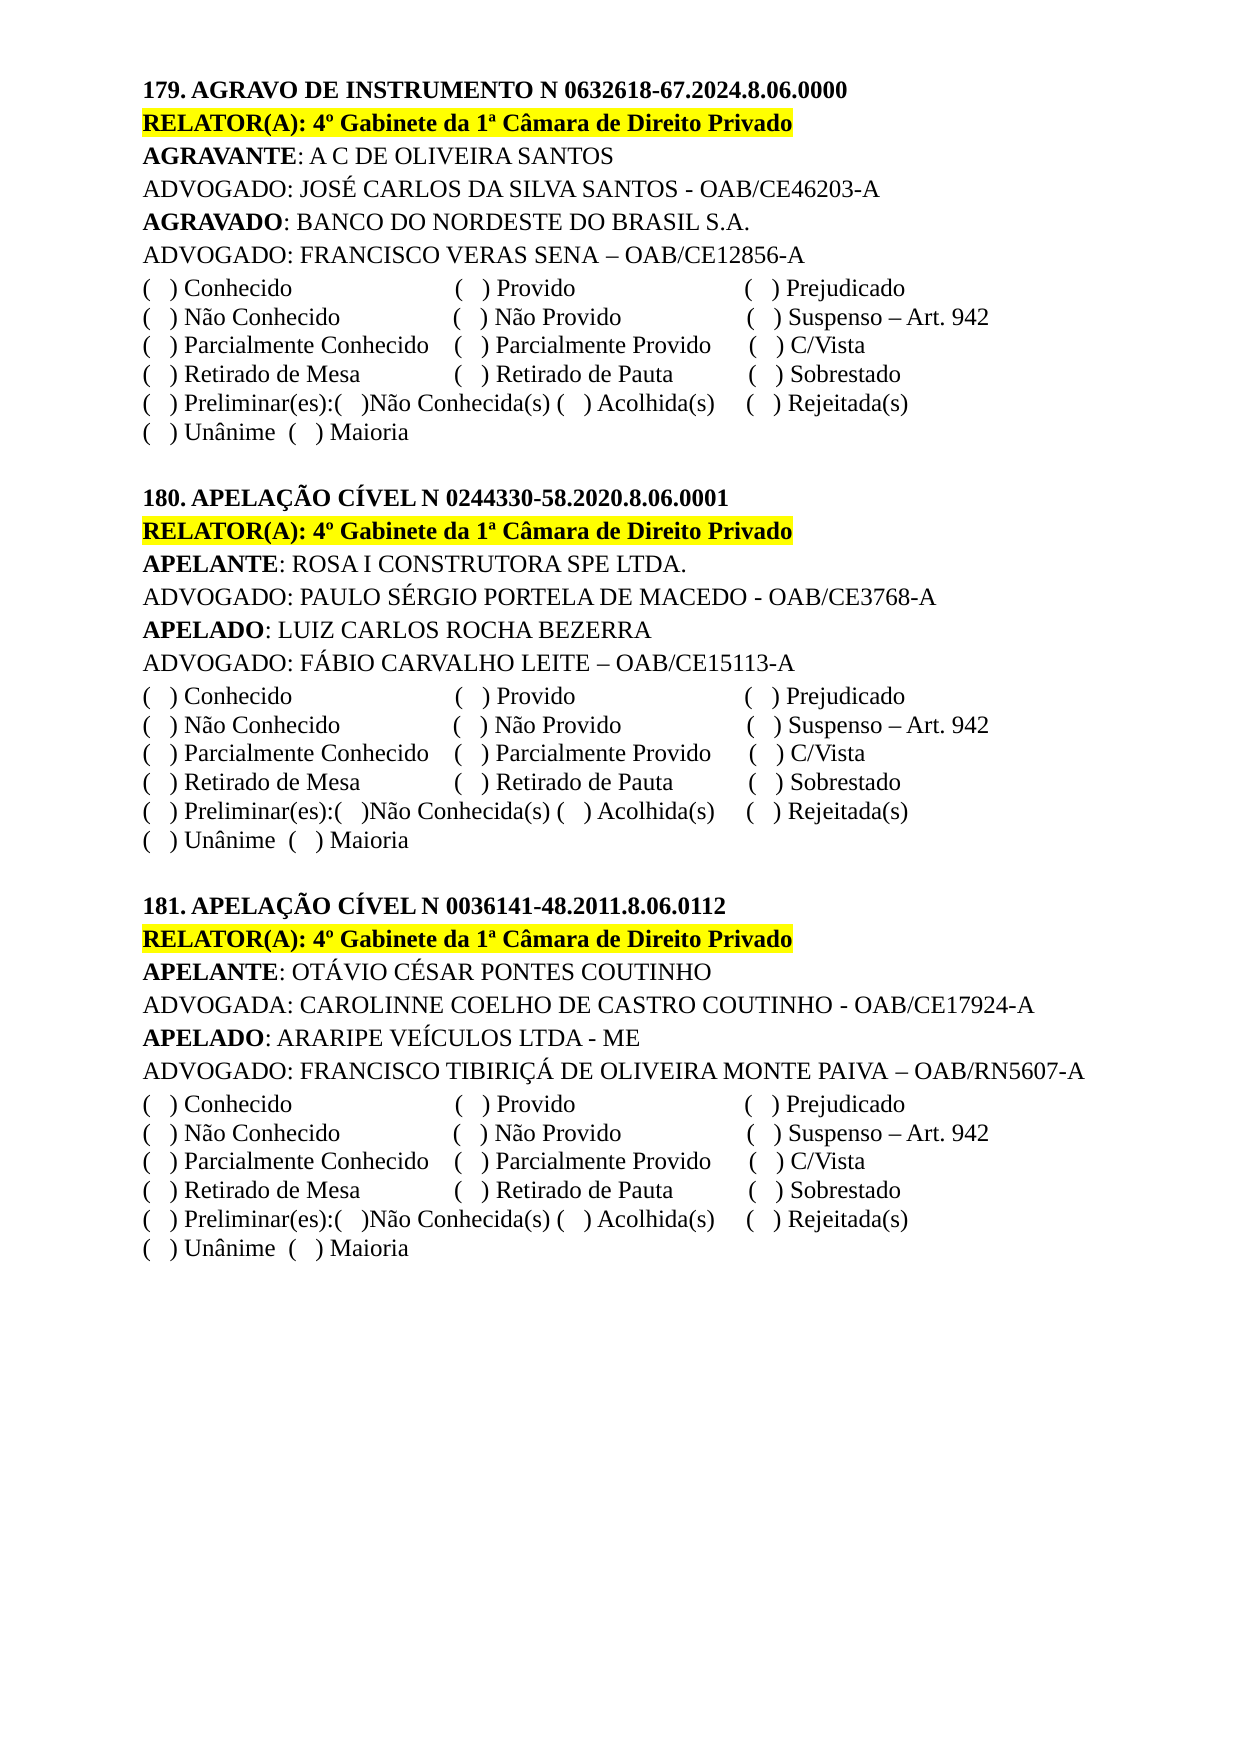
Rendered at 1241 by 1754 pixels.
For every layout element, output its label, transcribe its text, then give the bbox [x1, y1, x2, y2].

text ( ) Parcialmente Conhecido ( ) Parcialmente Provido ( ) C/Vista [142, 738, 1158, 767]
text ( ) Não Conhecido ( ) Não Provido ( ) Suspenso – Art. 942 [142, 302, 1158, 331]
text ( ) Retirado de Mesa ( ) Retirado de Pauta ( ) Sobrestado [142, 767, 1158, 796]
text ( ) Não Conhecido ( ) Não Provido ( ) Suspenso – Art. 942 [142, 1118, 1158, 1146]
text ( ) Preliminar(es):( )Não Conhecida(s) ( ) Acolhida(s) ( ) Rejeitada(s) [142, 388, 1158, 417]
text ( ) Unânime ( ) Maioria 181. APELAÇÃO CÍVEL N 0036141-48.2011.8.06.0112 RELATOR(A): 4º Gabinete da 1ª Câmara de Direito Privado APELANTE: OTÁVIO CÉSAR PONTES COUTINHO ADVOGADA: CAROLINNE COELHO DE CASTRO COUTINHO - OAB/CE17924-A APELADO: ARARIPE VEÍCULOS LTDA - ME ADVOGADO: FRANCISCO TIBIRIÇÁ DE OLIVEIRA MONTE PAIVA – OAB/RN5607-A [142, 825, 1141, 1085]
text ( ) Retirado de Mesa ( ) Retirado de Pauta ( ) Sobrestado [142, 1175, 1158, 1204]
text ( ) Conhecido ( ) Provido ( ) Prejudicado [142, 1089, 1141, 1118]
text ( ) Retirado de Mesa ( ) Retirado de Pauta ( ) Sobrestado [142, 359, 1158, 388]
text ( ) Conhecido ( ) Provido ( ) Prejudicado [142, 273, 1141, 302]
text ( ) Preliminar(es):( )Não Conhecida(s) ( ) Acolhida(s) ( ) Rejeitada(s) [142, 1204, 1158, 1233]
text ( ) Preliminar(es):( )Não Conhecida(s) ( ) Acolhida(s) ( ) Rejeitada(s) [142, 796, 1158, 825]
text ( ) Unânime ( ) Maioria 180. APELAÇÃO CÍVEL N 0244330-58.2020.8.06.0001 RELATOR(A): 4º Gabinete da 1ª Câmara de Direito Privado APELANTE: ROSA I CONSTRUTORA SPE LTDA. ADVOGADO: PAULO SÉRGIO PORTELA DE MACEDO - OAB/CE3768-A APELADO: LUIZ CARLOS ROCHA BEZERRA ADVOGADO: FÁBIO CARVALHO LEITE – OAB/CE15113-A [142, 417, 1141, 677]
text ( ) Parcialmente Conhecido ( ) Parcialmente Provido ( ) C/Vista [142, 331, 1158, 359]
text ( ) Conhecido ( ) Provido ( ) Prejudicado [142, 681, 1141, 710]
text ( ) Não Conhecido ( ) Não Provido ( ) Suspenso – Art. 942 [142, 710, 1158, 738]
text ( ) Unânime ( ) Maioria [142, 1233, 1141, 1327]
text 179. AGRAVO DE INSTRUMENTO N 0632618-67.2024.8.06.0000 RELATOR(A): 4º Gabinete da 1ª Câmara de Direito Privado AGRAVANTE: A C DE OLIVEIRA SANTOS ADVOGADO: JOSÉ CARLOS DA SILVA SANTOS - OAB/CE46203-A AGRAVADO: BANCO DO NORDESTE DO BRASIL S.A. ADVOGADO: FRANCISCO VERAS SENA – OAB/CE12856-A [142, 75, 1141, 269]
text ( ) Parcialmente Conhecido ( ) Parcialmente Provido ( ) C/Vista [142, 1146, 1158, 1175]
